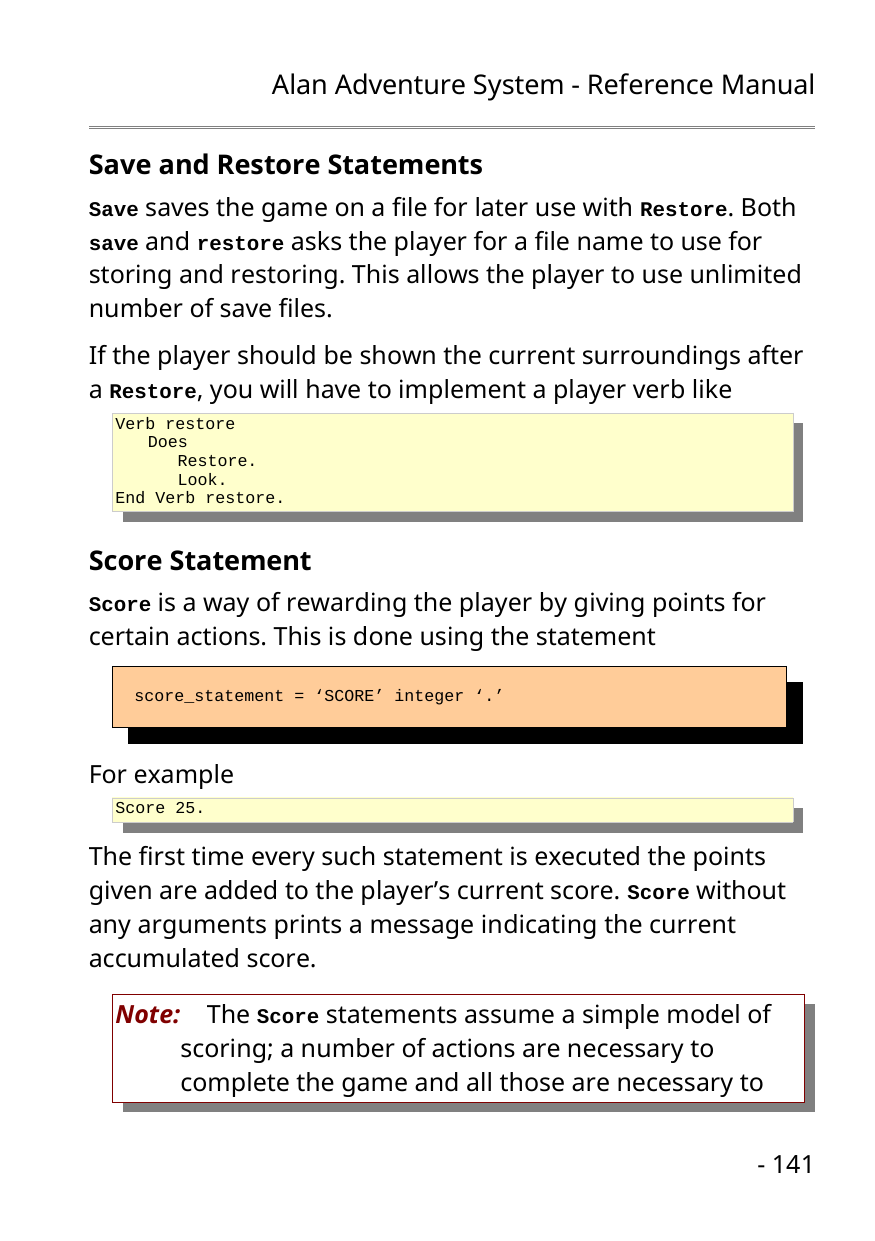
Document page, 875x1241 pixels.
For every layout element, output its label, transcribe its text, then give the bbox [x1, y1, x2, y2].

subtitle Score Statement [88, 541, 815, 578]
list The Score statements assume a simple model of scoring; a number of actions are necessary to complete the game and all those are necessary to [113, 995, 804, 1102]
text For example [88, 757, 815, 791]
text score_statement = ‘SCORE’ integer ‘.’ [113, 667, 786, 727]
text Verb restore Does Restore. Look. End Verb restore. [113, 414, 793, 511]
text If the player should be shown the current surroundings after a Restore, you will have to implement a player verb like [88, 338, 815, 406]
text The first time every such statement is executed the points given are added to the player’s current score. Score without any arguments prints a message in­dicating the current accumulated score. [88, 839, 815, 975]
subtitle Save and Restore Statements [88, 146, 815, 182]
text Save saves the game on a file for later use with Restore. Both save and restore asks the player for a file name to use for storing and restoring. This allows the player to use unlimited number of save files. [88, 189, 815, 325]
text Score is a way of rewarding the player by giving points for certain actions. This is done using the statement [88, 585, 815, 653]
text Score 25. [113, 799, 793, 822]
